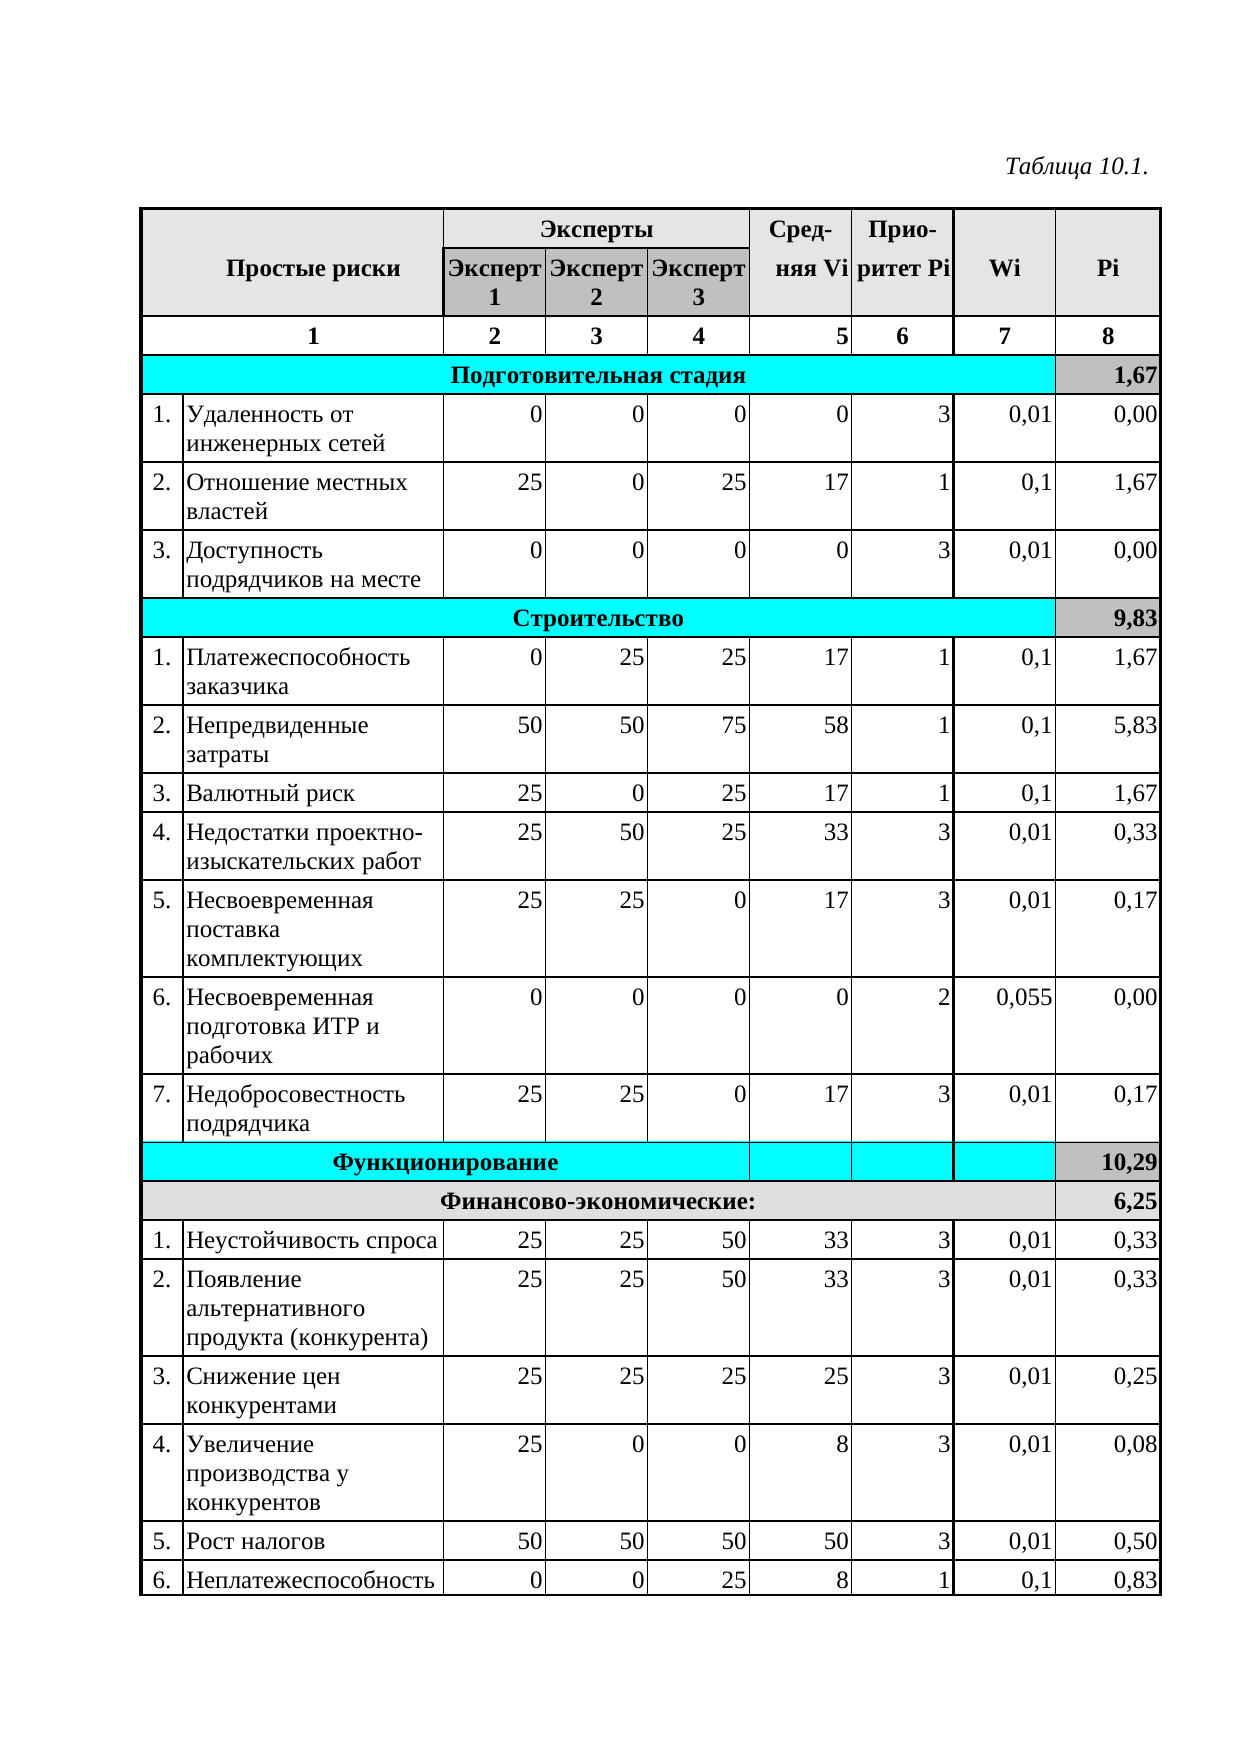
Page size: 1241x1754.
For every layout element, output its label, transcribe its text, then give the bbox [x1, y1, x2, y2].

table_cell 17 [750, 774, 851, 811]
table_cell 4 [648, 317, 749, 354]
table_cell 1,67 [1056, 774, 1159, 811]
table_cell 25 [546, 881, 647, 976]
table_cell 50 [546, 813, 647, 879]
table_cell 0,83 [1056, 1561, 1159, 1594]
table_cell 3. [143, 1357, 182, 1423]
table_cell 0 [444, 531, 545, 597]
table_cell 0 [750, 978, 851, 1073]
table_cell 0,01 [955, 531, 1055, 597]
table_cell 0,1 [955, 638, 1055, 704]
table_cell 3. [143, 531, 182, 597]
table_cell 3. [143, 774, 182, 811]
table_cell 0,33 [1056, 1221, 1159, 1258]
table_header [1056, 210, 1159, 247]
table_cell Неплатежеспособность [184, 1561, 443, 1594]
table_cell Неустойчивость спроса [184, 1221, 443, 1258]
table_cell 8 [750, 1425, 851, 1520]
table_cell 0,01 [955, 1357, 1055, 1423]
table_cell 50 [546, 706, 647, 772]
table_cell 0,01 [955, 1425, 1055, 1520]
table_cell Платежеспособность заказчика [184, 638, 443, 704]
table_cell Доступность подрядчиков на месте [184, 531, 443, 597]
table_cell 4. [143, 1425, 182, 1520]
table_cell 0,33 [1056, 813, 1159, 879]
table_cell 0,17 [1056, 881, 1159, 976]
table_cell 8 [1056, 317, 1159, 354]
table_cell Финансово-экономические: [143, 1182, 1055, 1219]
table_cell 7 [955, 317, 1055, 354]
table_cell 25 [648, 1561, 749, 1594]
table_cell 25 [444, 1357, 545, 1423]
table_cell 25 [444, 1221, 545, 1258]
table_cell 0 [546, 1425, 647, 1520]
table_cell 3 [852, 1425, 952, 1520]
table_header [955, 210, 1055, 247]
table_cell 25 [648, 813, 749, 879]
table_cell 0 [546, 1561, 647, 1594]
table_cell 0 [648, 531, 749, 597]
table_cell 25 [546, 1357, 647, 1423]
table_header [143, 210, 183, 247]
table_cell 50 [648, 1522, 749, 1559]
table_cell Функционирование [143, 1143, 749, 1180]
table_cell 10,29 [1056, 1143, 1159, 1180]
table_cell 3 [852, 881, 952, 976]
table_cell Простые риски [183, 247, 442, 315]
table_cell Pi [1056, 247, 1159, 315]
table_cell 25 [648, 774, 749, 811]
table_cell 50 [648, 1221, 749, 1258]
table_cell 25 [444, 881, 545, 976]
table_cell Строительство [143, 599, 1055, 636]
table_cell 1. [143, 638, 182, 704]
table_cell 0,01 [955, 1260, 1055, 1355]
table_cell 25 [546, 1075, 647, 1141]
table_cell 0,01 [955, 1522, 1055, 1559]
table_cell 1,67 [1056, 638, 1159, 704]
table_cell [143, 317, 183, 354]
table_cell 1 [852, 706, 952, 772]
table_cell [955, 1143, 1055, 1180]
table_cell 0 [648, 978, 749, 1073]
table_cell 75 [648, 706, 749, 772]
table_cell 0,1 [955, 706, 1055, 772]
table_cell 0 [546, 978, 647, 1073]
table_cell Валютный риск [184, 774, 443, 811]
table_cell Увеличение производства у конкурентов [184, 1425, 443, 1520]
table_cell 1 [852, 774, 952, 811]
table_cell ритет Pi [852, 247, 952, 315]
table_cell 1,67 [1056, 463, 1159, 529]
table_cell 0 [444, 638, 545, 704]
table_cell 8 [750, 1561, 851, 1594]
table_cell 5. [143, 881, 182, 976]
table_cell 2 [852, 978, 952, 1073]
table_cell 5 [750, 317, 851, 354]
table_cell [852, 1143, 952, 1180]
table_cell Несвоевременная подготовка ИТР и рабочих [184, 978, 443, 1073]
table_cell Подготовительная стадия [143, 356, 1055, 393]
table_cell 9,83 [1056, 599, 1159, 636]
table_cell 0,00 [1056, 395, 1159, 461]
table_cell 25 [444, 1260, 545, 1355]
table_cell 0 [648, 395, 749, 461]
table_cell Эксперт 1 [445, 249, 545, 315]
table_cell 0 [648, 1075, 749, 1141]
table_cell Удаленность от инженерных сетей [184, 395, 443, 461]
table_cell 0,08 [1056, 1425, 1159, 1520]
table_cell 0,25 [1056, 1357, 1159, 1423]
table_cell 0,1 [955, 1561, 1055, 1594]
table_cell Непредвиденные затраты [184, 706, 443, 772]
table_cell 25 [750, 1357, 851, 1423]
table_cell 1 [852, 1561, 952, 1594]
table_cell 0 [648, 1425, 749, 1520]
table_cell 0 [648, 881, 749, 976]
table_cell 17 [750, 1075, 851, 1141]
table_cell 3 [546, 317, 647, 354]
table_cell 25 [444, 1425, 545, 1520]
table_cell няя Vi [750, 247, 851, 315]
table_header Эксперты [444, 210, 749, 247]
table_cell 17 [750, 881, 851, 976]
table_cell 6. [143, 978, 182, 1073]
table_cell 2. [143, 1260, 182, 1355]
table_cell 0,01 [955, 1221, 1055, 1258]
table_cell 25 [648, 638, 749, 704]
table_cell 33 [750, 813, 851, 879]
table_cell Появление альтернативного продукта (конкурента) [184, 1260, 443, 1355]
table_cell 3 [852, 531, 952, 597]
text Таблица 10.1. [150, 151, 1152, 180]
table_cell 0 [444, 395, 545, 461]
table_header Сред- [750, 210, 851, 247]
table_cell 6,25 [1056, 1182, 1159, 1219]
table_cell 0,50 [1056, 1522, 1159, 1559]
table_cell 0,01 [955, 1075, 1055, 1141]
table_cell 25 [648, 463, 749, 529]
table_cell 1 [852, 463, 952, 529]
table_cell 3 [852, 1221, 952, 1258]
table_cell [750, 1143, 851, 1180]
table_cell 3 [852, 1260, 952, 1355]
table_cell 3 [852, 813, 952, 879]
table_cell 0,055 [955, 978, 1055, 1073]
table_cell 50 [546, 1522, 647, 1559]
table_cell 58 [750, 706, 851, 772]
table_cell 25 [546, 1260, 647, 1355]
table_cell 2 [444, 317, 545, 354]
table_cell 1 [852, 638, 952, 704]
table_cell 5,83 [1056, 706, 1159, 772]
table_cell 50 [648, 1260, 749, 1355]
table_cell 0 [546, 531, 647, 597]
table_cell 25 [444, 774, 545, 811]
table_cell 3 [852, 1522, 952, 1559]
table_cell Отношение местных властей [184, 463, 443, 529]
table_cell 0,17 [1056, 1075, 1159, 1141]
table_cell 17 [750, 638, 851, 704]
table_cell Рост налогов [184, 1522, 443, 1559]
table_cell 3 [852, 1357, 952, 1423]
table_cell 6 [852, 317, 952, 354]
table_cell 6. [143, 1561, 182, 1594]
table_cell 25 [444, 463, 545, 529]
table_cell 33 [750, 1221, 851, 1258]
table_cell 17 [750, 463, 851, 529]
table_cell 0,1 [955, 463, 1055, 529]
table_cell Недостатки проектно-изыскательских работ [184, 813, 443, 879]
table_cell 50 [444, 1522, 545, 1559]
table_cell 1. [143, 395, 182, 461]
table_cell 25 [546, 1221, 647, 1258]
table_cell 25 [444, 1075, 545, 1141]
table_cell 4. [143, 813, 182, 879]
table_cell 25 [546, 638, 647, 704]
table_cell 0,01 [955, 395, 1055, 461]
table_cell 0,00 [1056, 531, 1159, 597]
table_cell 1. [143, 1221, 182, 1258]
table_cell 0 [444, 978, 545, 1073]
table_cell 0,01 [955, 813, 1055, 879]
table_header [183, 210, 443, 247]
table_cell 50 [750, 1522, 851, 1559]
table_cell Несвоевременная поставка комплектующих [184, 881, 443, 976]
table_cell 0 [546, 463, 647, 529]
table_cell 1,67 [1056, 356, 1159, 393]
table_cell 25 [444, 813, 545, 879]
table_cell 1 [183, 317, 443, 354]
table_cell Эксперт 2 [546, 249, 647, 315]
table_cell Недобросовестность подрядчика [184, 1075, 443, 1141]
table_cell 2. [143, 463, 182, 529]
table_cell 0 [750, 531, 851, 597]
table_cell 0 [546, 395, 647, 461]
table_cell 33 [750, 1260, 851, 1355]
table_cell 3 [852, 395, 952, 461]
table_cell 3 [852, 1075, 952, 1141]
table_cell 50 [444, 706, 545, 772]
table_cell 0,01 [955, 881, 1055, 976]
table_cell 2. [143, 706, 182, 772]
table_cell Wi [955, 247, 1055, 315]
table_header Прио- [852, 210, 952, 247]
table_cell 5. [143, 1522, 182, 1559]
table_cell 7. [143, 1075, 182, 1141]
table_cell Эксперт 3 [648, 249, 749, 315]
table_cell 25 [648, 1357, 749, 1423]
table_cell [143, 247, 183, 315]
table_cell 0 [546, 774, 647, 811]
table_cell 0,00 [1056, 978, 1159, 1073]
table_cell 0,33 [1056, 1260, 1159, 1355]
table_cell 0 [444, 1561, 545, 1594]
table_cell 0 [750, 395, 851, 461]
table_cell 0,1 [955, 774, 1055, 811]
table_cell Снижение цен конкурентами [184, 1357, 443, 1423]
